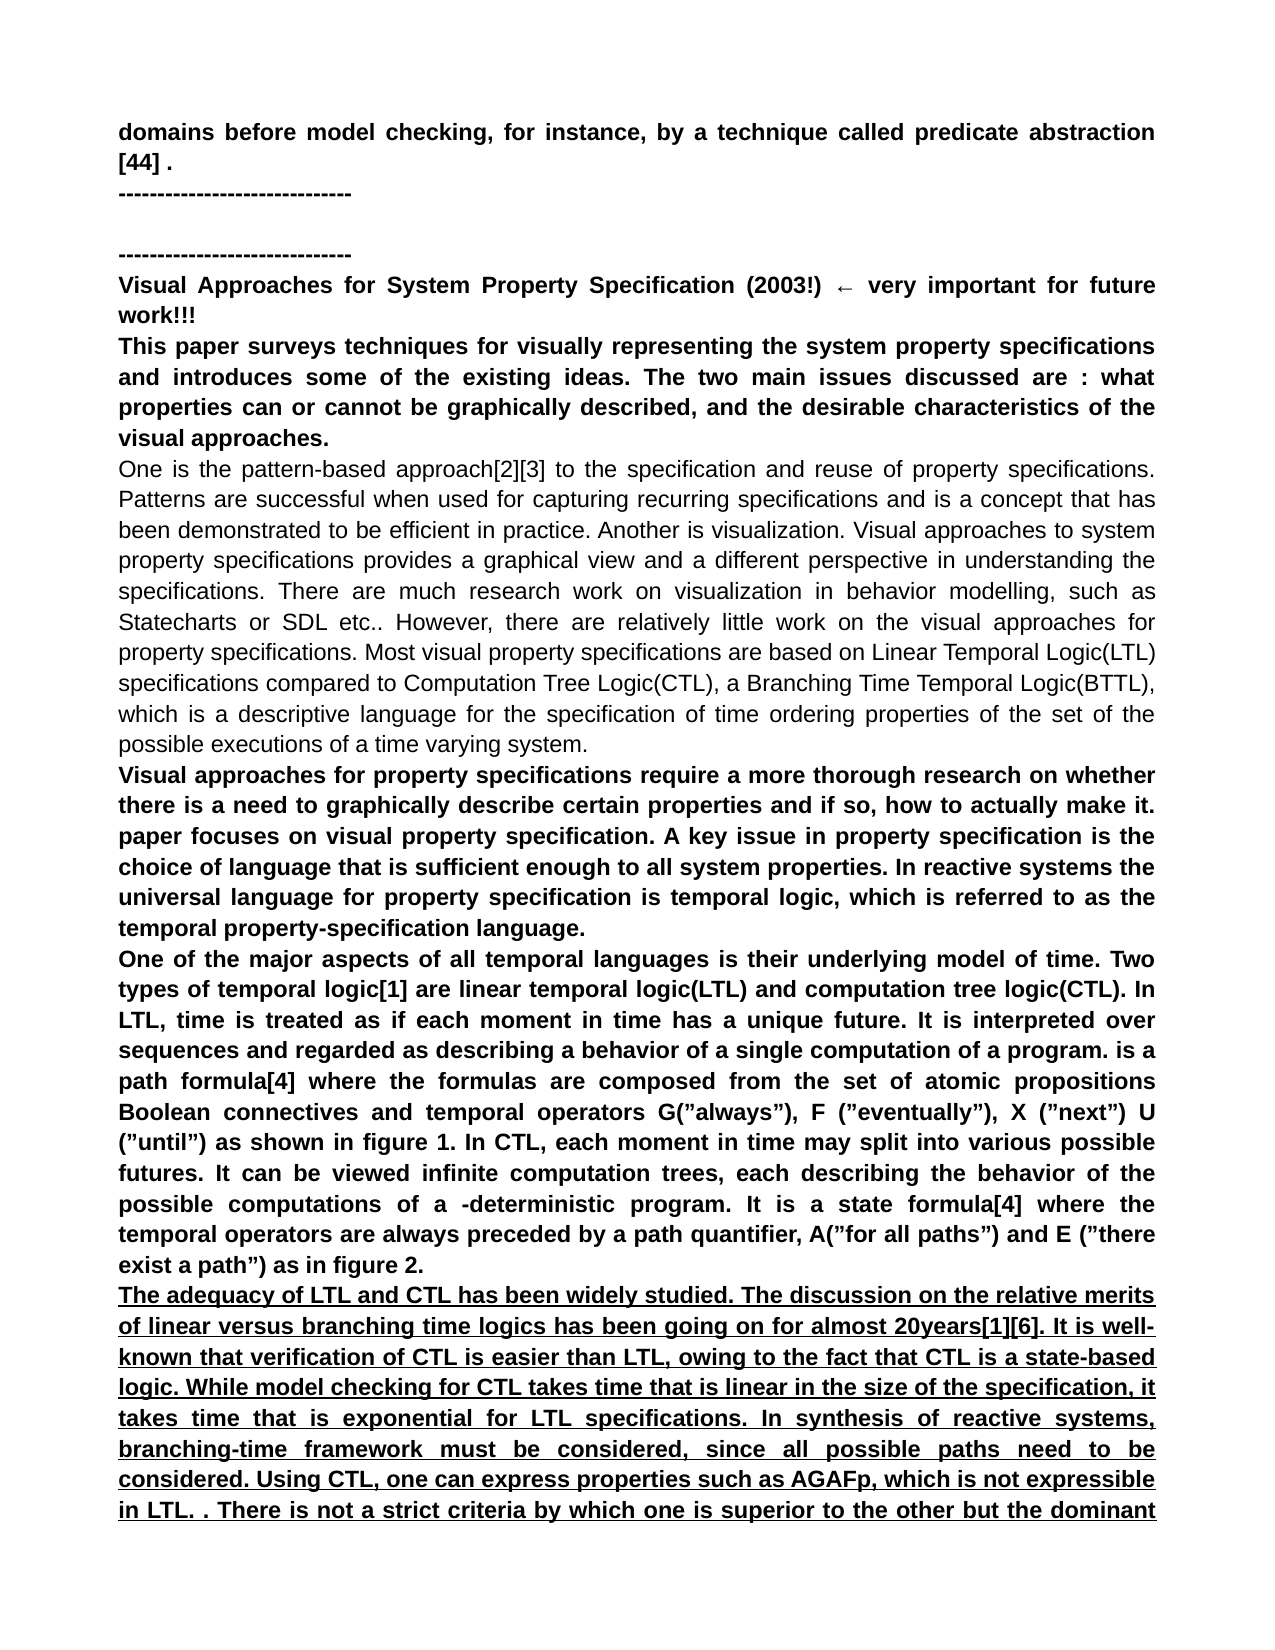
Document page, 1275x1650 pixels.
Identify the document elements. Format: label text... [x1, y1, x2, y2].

text ------------------------------ [118, 241, 1157, 267]
text The adequacy of LTL and CTL has been widely studied. The discussion on the relative merits of linear versus branching time logics has been going on for almost 20years[1][6]. It is well-known that verification of CTL is easier than LTL, owing to the fact that CTL is a state-based [118, 1282, 1157, 1367]
text Visual approaches for property specifications require a more thorough research on whether there is a need to graphically describe certain properties and if so, how to actually make it. paper focuses on visual property specification. A key issue in property specification is the choice of language that is sufficient enough to all system properties. In reactive systems the universal language for property specification is temporal logic, which is referred to as the temporal property-specification language. [118, 761, 1157, 941]
text domains before model checking, for instance, by a technique called predicate abstraction [44] . [118, 118, 1157, 176]
text ------------------------------ [118, 179, 1157, 206]
text Visual Approaches for System Property Specification (2003!) ← very important for future work!!! [118, 271, 1157, 329]
text logic. While model checking for CTL takes time that is linear in the size of the specification, it takes time that is exponential for LTL specifications. In synthesis of reactive systems, branching-time framework must be considered, since all possible paths need to be considered. Using CTL, one can express properties such as AGAFp, which is not expressible [118, 1368, 1157, 1492]
text One is the pattern-based approach[2][3] to the specification and reuse of property specifications. Patterns are successful when used for capturing recurring specifications and is a concept that has been demonstrated to be efficient in practice. Another is visualization. Visual approaches to system property specifications provides a graphical view and a different perspective in understanding the specifications. There are much research work on visualization in behavior modelling, such as Statecharts or SDL etc.. However, there are relatively little work on the visual approaches for property specifications. Most visual property specifications are based on Linear Temporal Logic(LTL) specifications compared to Computation Tree Logic(CTL), a Branching Time Temporal Logic(BTTL), which is a descriptive language for the specification of time ordering properties of the set of the possible executions of a time varying system. [118, 455, 1157, 757]
text One of the major aspects of all temporal languages is their underlying model of time. Two types of temporal logic[1] are linear temporal logic(LTL) and computation tree logic(CTL). In LTL, time is treated as if each moment in time has a unique future. It is interpreted over sequences and regarded as describing a behavior of a single computation of a program. is a path formula[4] where the formulas are composed from the set of atomic propositions Boolean connectives and temporal operators G(”always”), F (”eventually”), X (”next”) U (”until”) as shown in figure 1. In CTL, each moment in time may split into various possible futures. It can be viewed infinite computation trees, each describing the behavior of the possible computations of a -deterministic program. It is a state formula[4] where the temporal operators are always preceded by a path quantifier, A(”for all paths”) and E (”there exist a path”) as in figure 2. [118, 945, 1157, 1278]
text in LTL. . There is not a strict criteria by which one is superior to the other but the dominant [118, 1496, 1157, 1520]
text This paper surveys techniques for visually representing the system property specifications and introduces some of the existing ideas. The two main issues discussed are : what properties can or cannot be graphically described, and the desirable characteristics of the visual approaches. [118, 332, 1157, 451]
